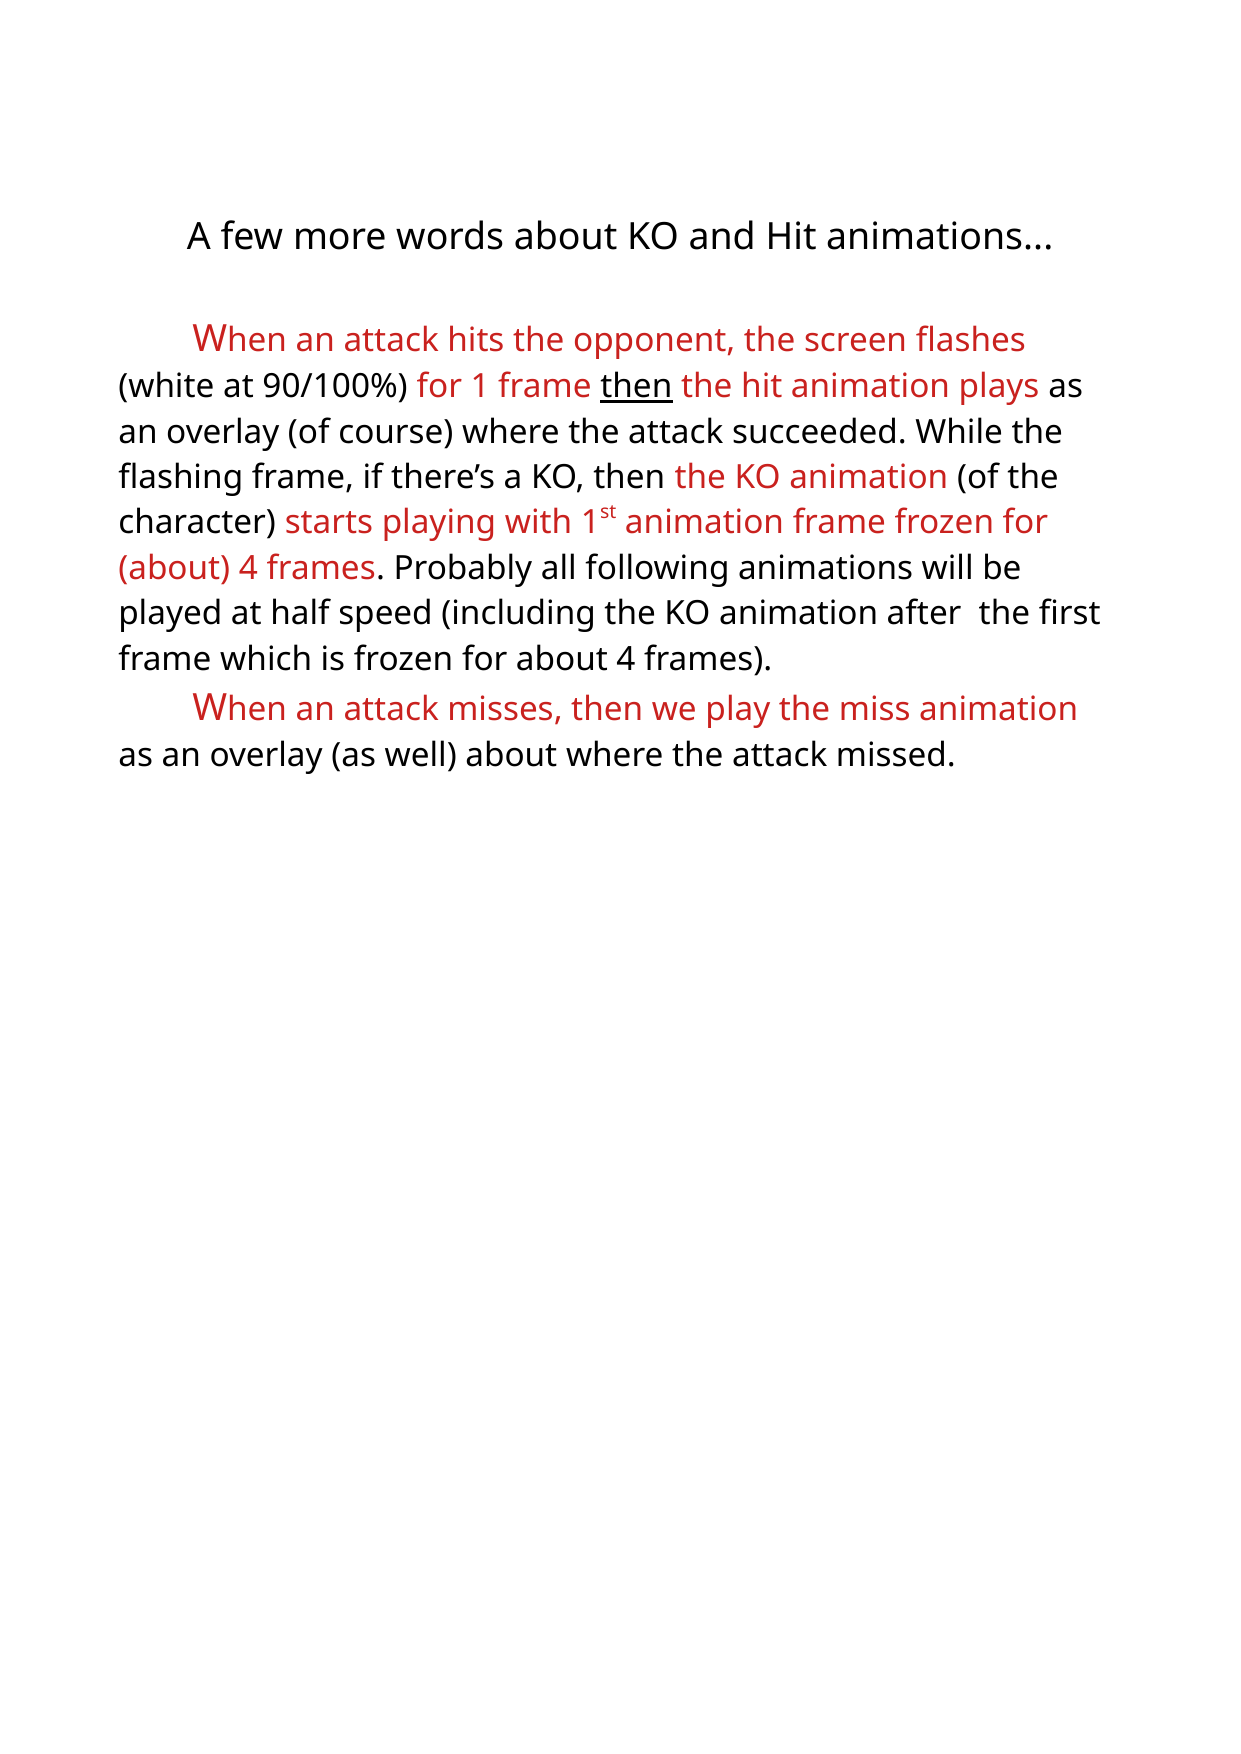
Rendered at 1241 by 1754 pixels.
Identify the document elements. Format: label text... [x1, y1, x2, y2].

text A few more words about KO and Hit animations... [118, 209, 1122, 260]
text When an attack hits the opponent, the screen flashes (white at 90/100%) for 1 frame then the hit animation plays as an overlay (of course) where the attack succeeded. While the flashing frame, if there’s a KO, then the KO animation (of the character) starts playing with 1st animation frame frozen for (about) 4 frames. Probably all following animations will be played at half speed (including the KO animation after the first frame which is frozen for about 4 frames). [118, 311, 1122, 680]
text When an attack misses, then we play the miss animation as an overlay (as well) about where the attack missed. [118, 680, 1122, 776]
